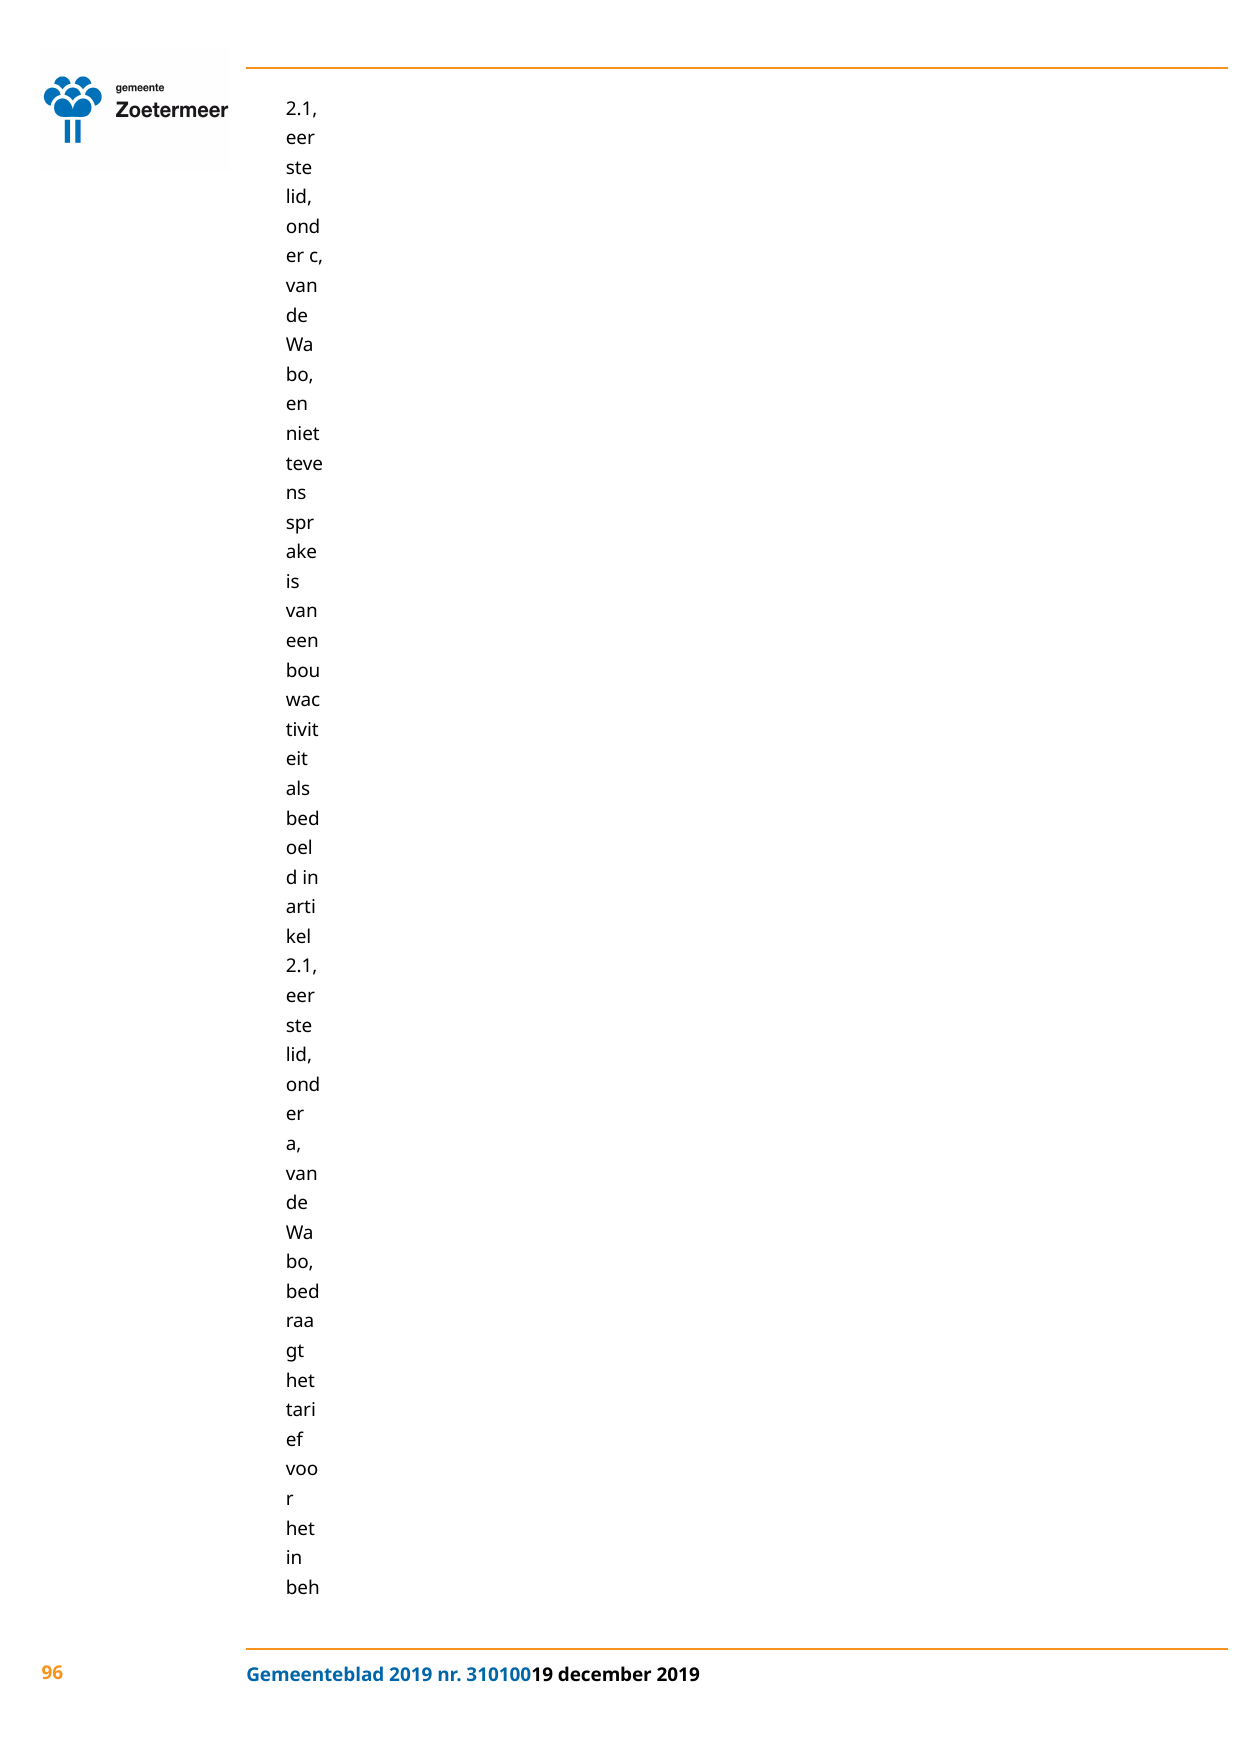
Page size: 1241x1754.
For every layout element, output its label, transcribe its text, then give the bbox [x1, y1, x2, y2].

table_cell 2.1, eerste lid, onder c, van de Wabo, en niet tevens sprake is van een bouwactiviteit als bedoeld in artikel 2.1, eerste lid, onder a, van de Wabo, bedraagt het tarief voor het in beh [286, 95, 323, 1600]
table_cell [248, 95, 286, 1600]
table_cell [361, 95, 398, 1600]
table_cell [323, 95, 361, 1600]
picture [41, 47, 231, 172]
